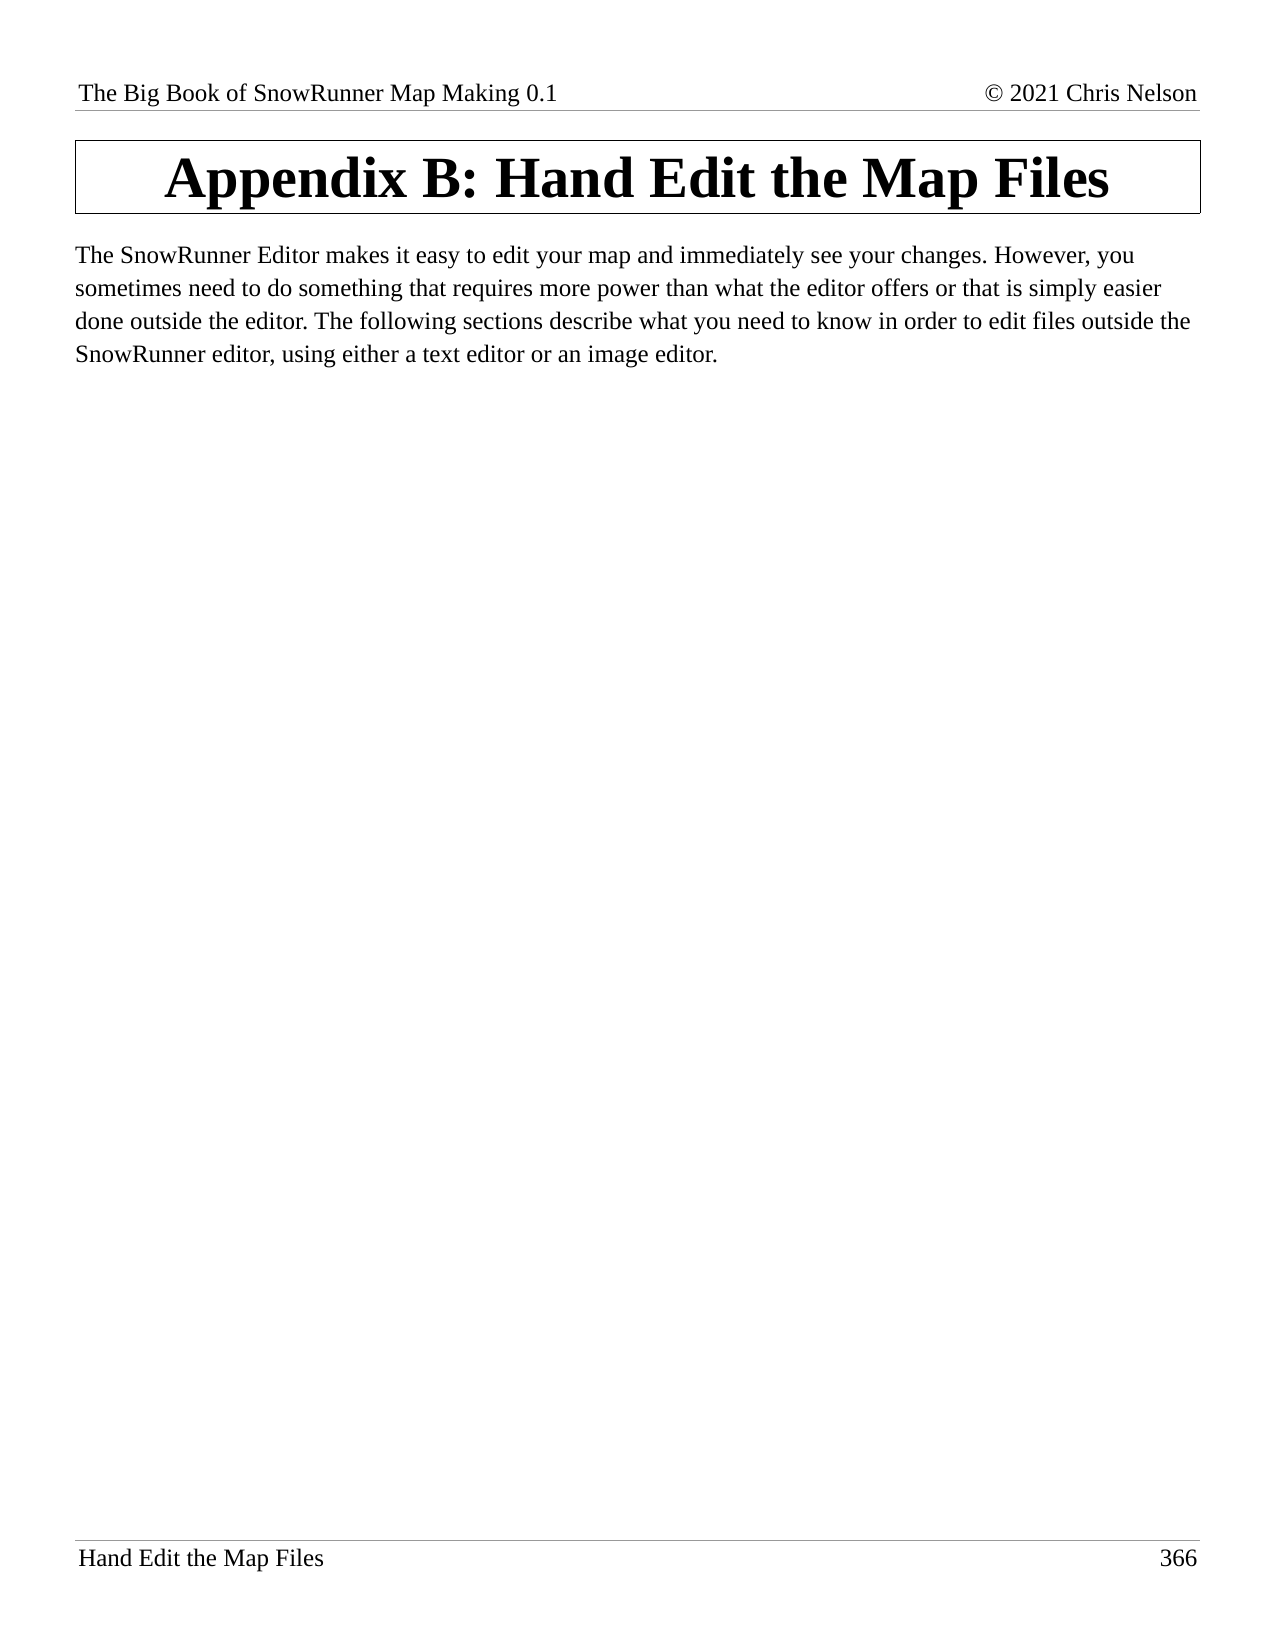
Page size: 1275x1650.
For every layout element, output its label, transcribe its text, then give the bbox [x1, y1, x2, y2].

subtitle Hand Edit the Map Files [76, 141, 1200, 213]
text The SnowRunner Editor makes it easy to edit your map and immediately see your changes. However, you sometimes need to do something that requires more power than what the editor offers or that is simply easier done outside the editor. The following sections describe what you need to know in order to edit files outside the SnowRunner editor, using either a text editor or an image editor. [75, 240, 1200, 368]
